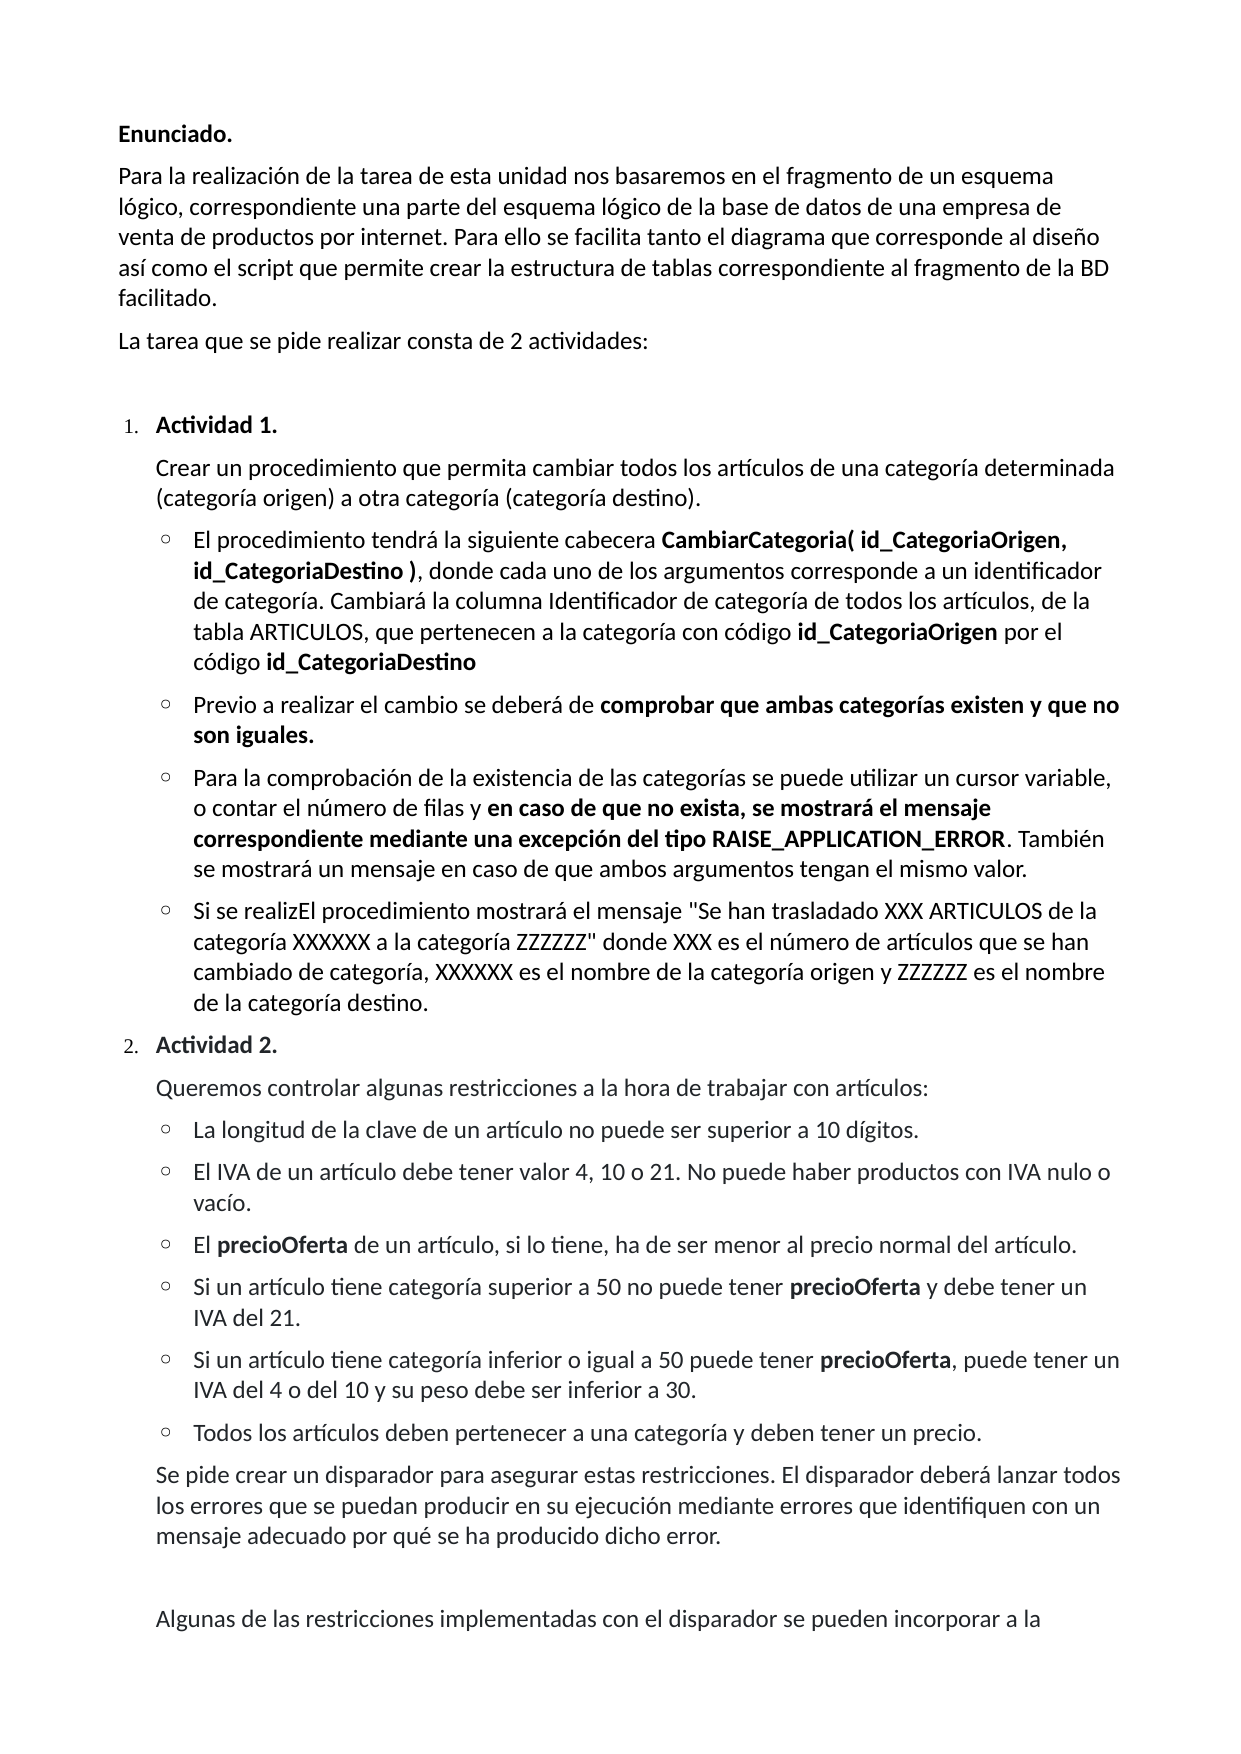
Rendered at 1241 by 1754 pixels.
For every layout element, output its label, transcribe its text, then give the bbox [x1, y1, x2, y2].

list Previo a realizar el cambio se deberá de comprobar que ambas categorías existen y que no son iguales. [156, 689, 1122, 750]
list Si un artículo tiene categoría inferior o igual a 50 puede tener precioOferta, puede tener un IVA del 4 o del 10 y su peso debe ser inferior a 30. [156, 1344, 1122, 1405]
list Actividad 1. [118, 409, 1122, 440]
text Crear un procedimiento que permita cambiar todos los artículos de una categoría determinada (categoría origen) a otra categoría (categoría destino). [156, 452, 1122, 513]
text La tarea que se pide realizar consta de 2 actividades: [118, 325, 1122, 355]
list El procedimiento tendrá la siguiente cabecera CambiarCategoria( id_CategoriaOrigen, id_CategoriaDestino ), donde cada uno de los argumentos corresponde a un identificador de categoría. Cambiará la columna Identificador de categoría de todos los artículos, de la tabla ARTICULOS, que pertenecen a la categoría con código id_CategoriaOrigen por el código id_CategoriaDestino [156, 524, 1122, 677]
text Queremos controlar algunas restricciones a la hora de trabajar con artículos: [156, 1072, 1122, 1102]
list Actividad 2. [118, 1029, 1122, 1060]
list El IVA de un artículo debe tener valor 4, 10 o 21. No puede haber productos con IVA nulo o vacío. [156, 1156, 1122, 1217]
text Enunciado. [118, 118, 1122, 149]
list El precioOferta de un artículo, si lo tiene, ha de ser menor al precio normal del artículo. [156, 1229, 1122, 1259]
list La longitud de la clave de un artículo no puede ser superior a 10 dígitos. [156, 1114, 1122, 1144]
list Si un artículo tiene categoría superior a 50 no puede tener precioOferta y debe tener un IVA del 21. [156, 1271, 1122, 1332]
text Se pide crear un disparador para asegurar estas restricciones. El disparador deberá lanzar todos los errores que se puedan producir en su ejecución mediante errores que identifiquen con un mensaje adecuado por qué se ha producido dicho error. [156, 1459, 1122, 1551]
list Si se realizEl procedimiento mostrará el mensaje "Se han trasladado XXX ARTICULOS de la categoría XXXXXX a la categoría ZZZZZZ" donde XXX es el número de artículos que se han cambiado de categoría, XXXXXX es el nombre de la categoría origen y ZZZZZZ es el nombre de la categoría destino. [156, 896, 1122, 1018]
list Para la comprobación de la existencia de las categorías se puede utilizar un cursor variable, o contar el número de filas y en caso de que no exista, se mostrará el mensaje correspondiente mediante una excepción del tipo RAISE_APPLICATION_ERROR. También se mostrará un mensaje en caso de que ambos argumentos tengan el mismo valor. [156, 762, 1122, 884]
text Algunas de las restricciones implementadas con el disparador se pueden incorporar a la [156, 1603, 1122, 1634]
list Todos los artículos deben pertenecer a una categoría y deben tener un precio. [156, 1417, 1122, 1447]
text Para la realización de la tarea de esta unidad nos basaremos en el fragmento de un esquema lógico, correspondiente una parte del esquema lógico de la base de datos de una empresa de venta de productos por internet. Para ello se facilita tanto el diagrama que corresponde al diseño así como el script que permite crear la estructura de tablas correspondiente al fragmento de la BD facilitado. [118, 160, 1122, 313]
